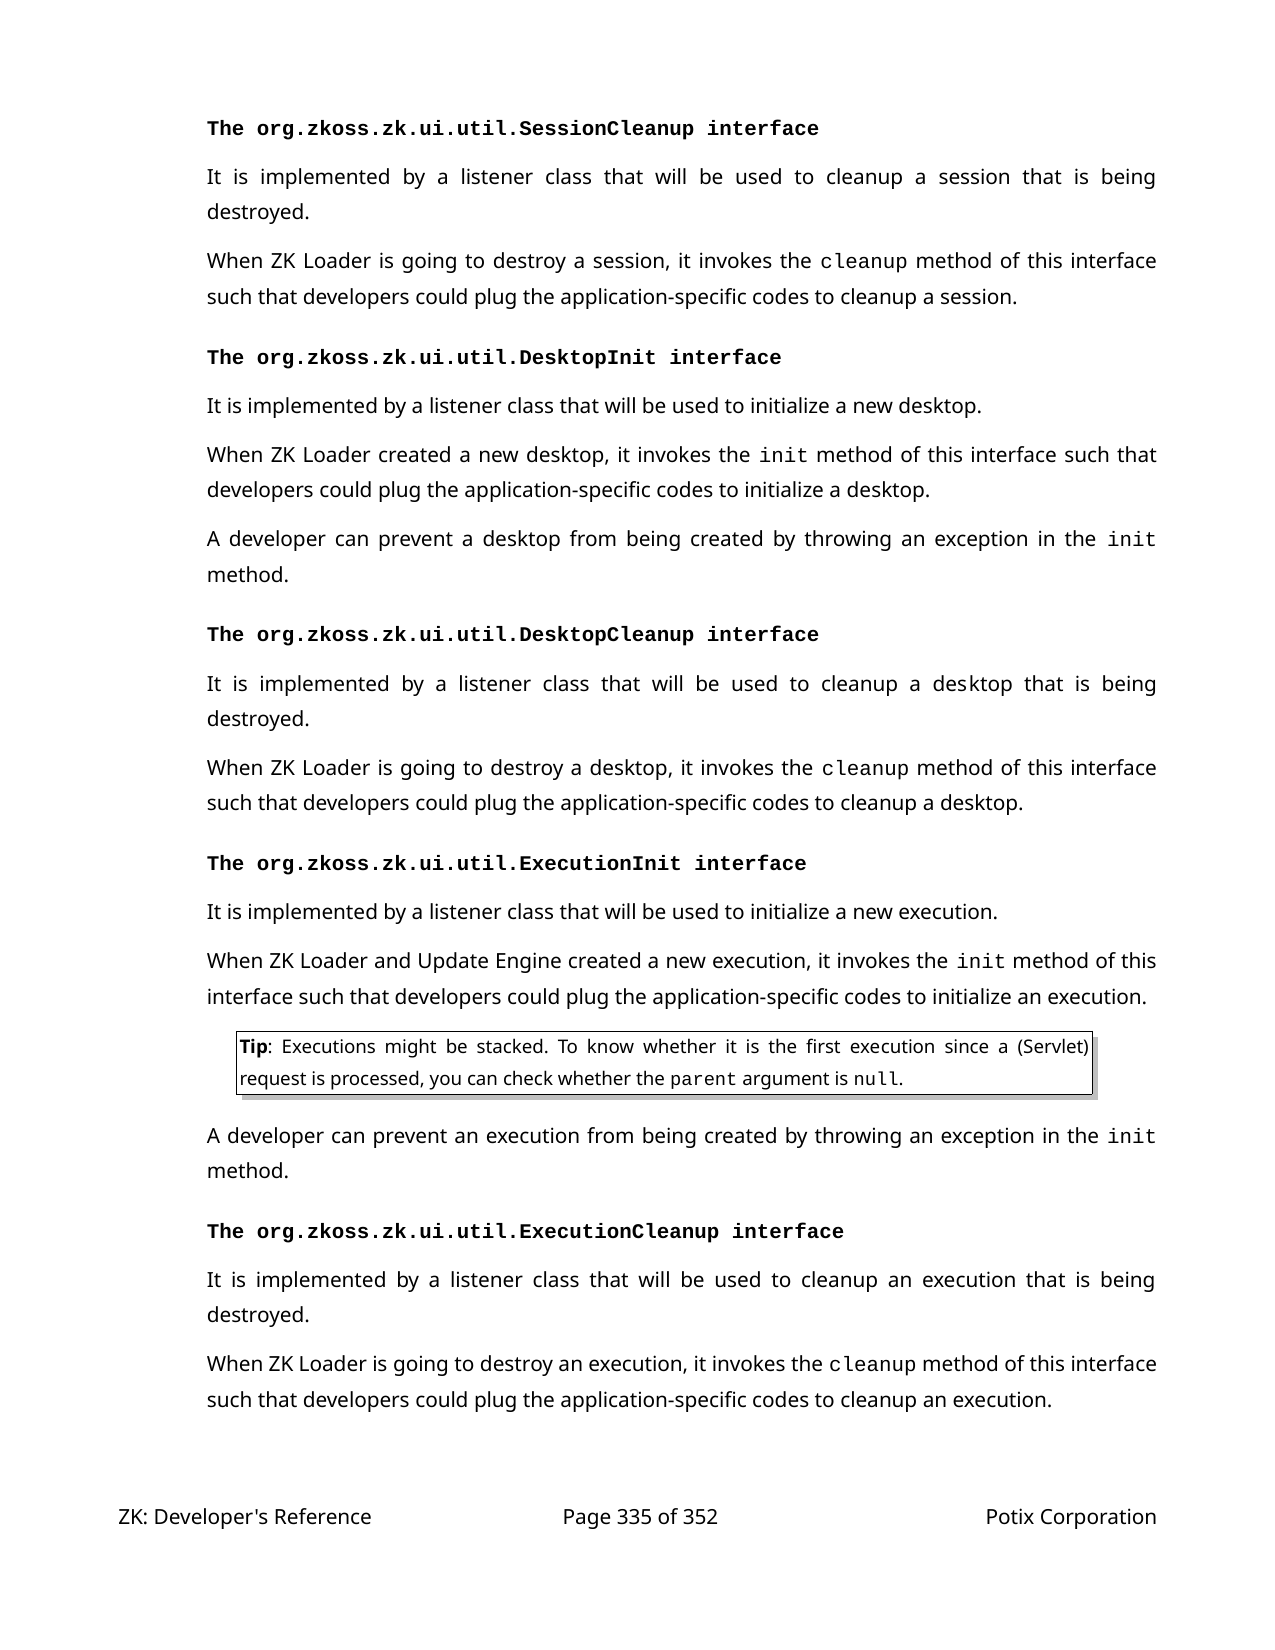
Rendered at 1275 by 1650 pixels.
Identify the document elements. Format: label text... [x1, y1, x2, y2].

text A developer can prevent a desktop from being created by throwing an exception in the init method. [207, 524, 1157, 588]
text When ZK Loader is going to destroy a session, it invokes the cleanup method of this interface such that developers could plug the application-specific codes to cleanup a session. [207, 246, 1157, 310]
text A developer can prevent an execution from being created by throwing an exception in the init method. [207, 1121, 1157, 1184]
subtitle The org.zkoss.zk.ui.util.SessionCleanup interface [207, 118, 1157, 142]
subtitle The org.zkoss.zk.ui.util.DesktopCleanup interface [207, 624, 1157, 648]
subtitle The org.zkoss.zk.ui.util.DesktopInit interface [207, 347, 1157, 370]
text It is implemented by a listener class that will be used to initialize a new execution. [207, 897, 1157, 926]
text It is implemented by a listener class that will be used to cleanup an execution that is being destroyed. [207, 1265, 1157, 1329]
text It is implemented by a listener class that will be used to cleanup a session that is being destroyed. [207, 162, 1157, 226]
text It is implemented by a listener class that will be used to initialize a new desktop. [207, 391, 1157, 419]
text Tip: Executions might be stacked. To know whether it is the first execution since a (Servlet) request is processed, you can check whether the parent argument is null. [237, 1032, 1092, 1094]
text When ZK Loader created a new desktop, it invokes the init method of this interface such that developers could plug the application-specific codes to initialize a desktop. [207, 440, 1157, 503]
text When ZK Loader is going to destroy a desktop, it invokes the cleanup method of this interface such that developers could plug the application-specific codes to cleanup a desktop. [207, 753, 1157, 817]
subtitle The org.zkoss.zk.ui.util.ExecutionCleanup interface [207, 1221, 1157, 1245]
text When ZK Loader is going to destroy an execution, it invokes the cleanup method of this interface such that developers could plug the application-specific codes to cleanup an execution. [207, 1349, 1157, 1413]
text When ZK Loader and Update Engine created a new execution, it invokes the init method of this interface such that developers could plug the application-specific codes to initialize an execution. [207, 946, 1157, 1010]
text It is implemented by a listener class that will be used to cleanup a desktop that is being destroyed. [207, 669, 1157, 732]
subtitle The org.zkoss.zk.ui.util.ExecutionInit interface [207, 853, 1157, 877]
